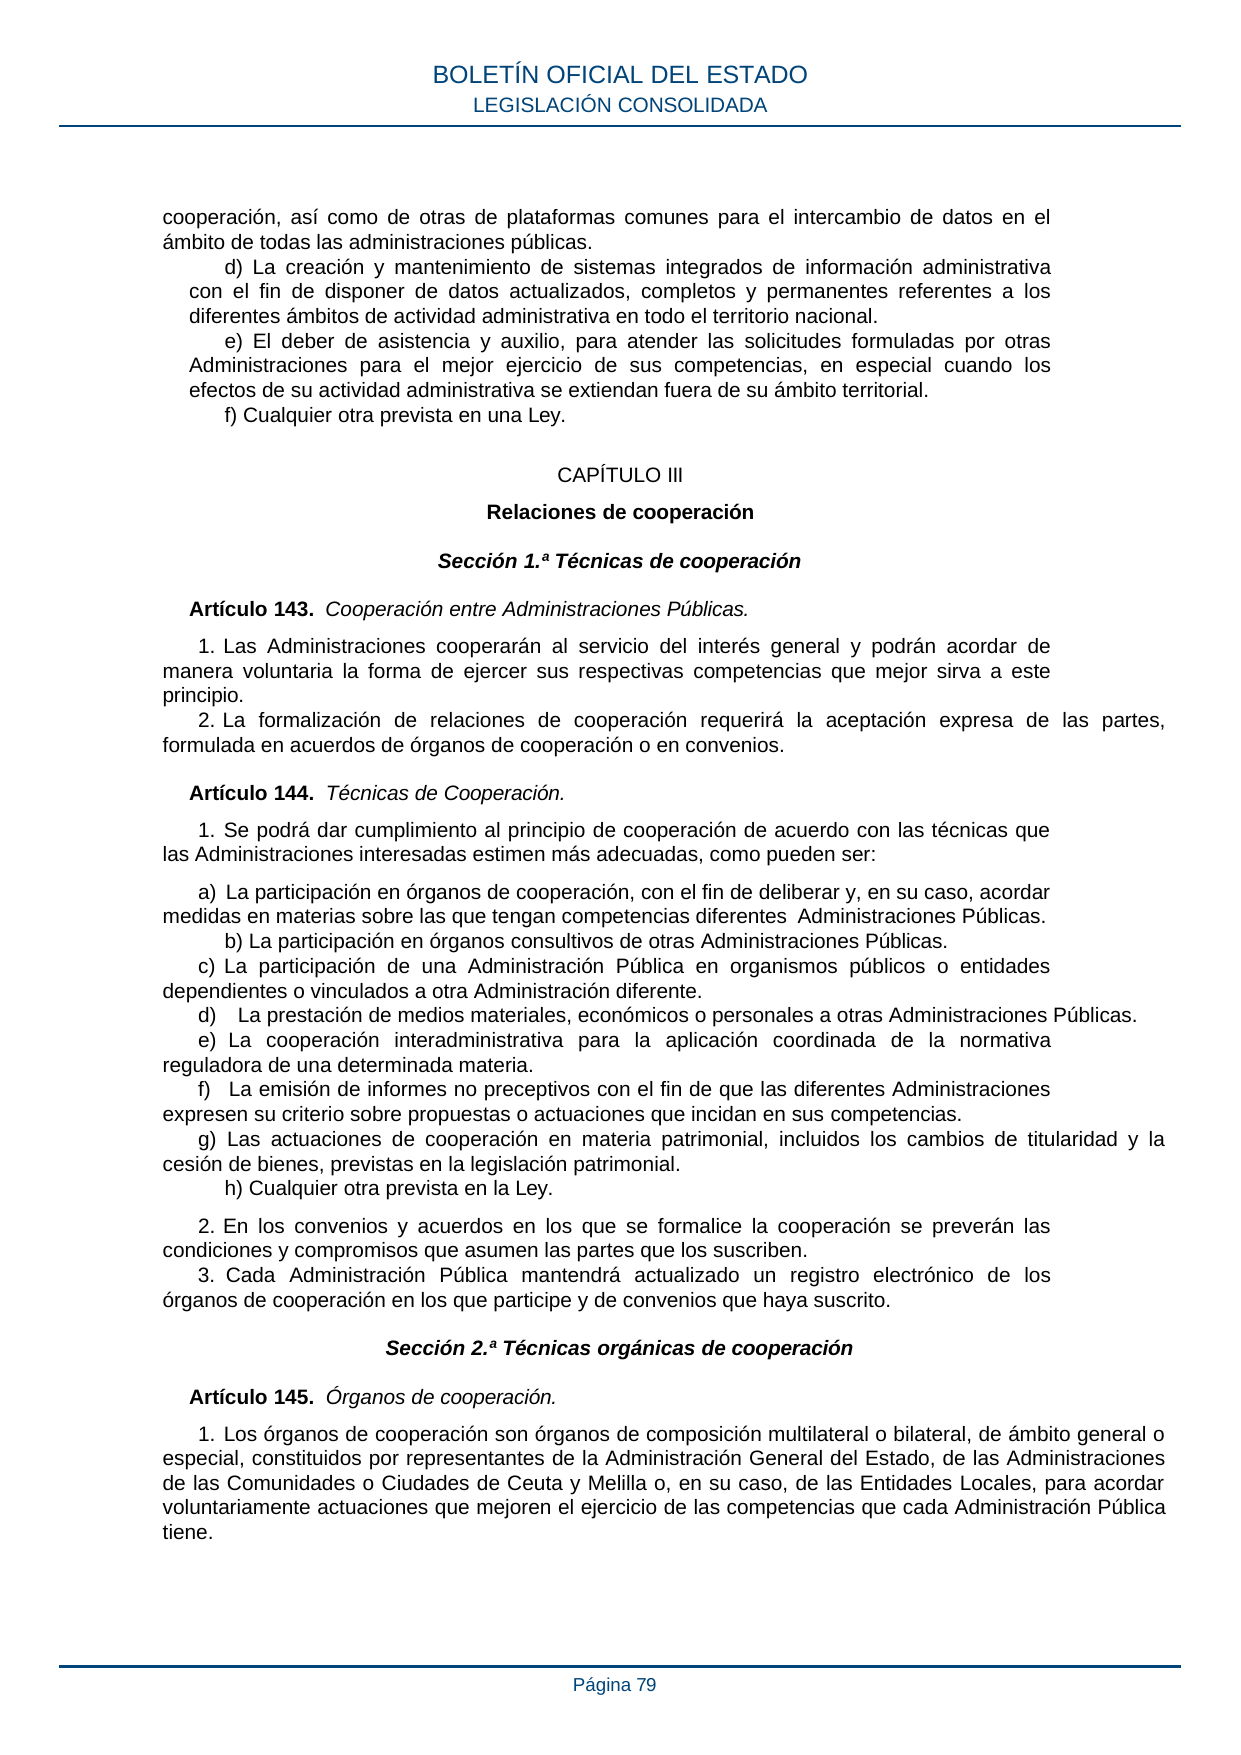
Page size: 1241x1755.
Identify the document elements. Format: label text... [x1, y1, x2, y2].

list Cada Administración Pública mantendrá actualizado un registro electrónico de los órganos de cooperación en los que participe y de convenios que haya suscrito. [162, 1263, 1052, 1311]
list En los convenios y acuerdos en los que se formalice la cooperación se preverán las condiciones y compromisos que asumen las partes que los suscriben. [162, 1213, 1052, 1262]
text Artículo 143. Cooperación entre Administraciones Públicas. [189, 597, 1167, 621]
list Los órganos de cooperación son órganos de composición multilateral o bilateral, de ámbito general o especial, constituidos por representantes de la Administración General del Estado, de las Administraciones de las Comunidades o Ciudades de Ceuta y Melilla o, en su caso, de las Entidades Locales, para acordar voluntariamente actuaciones que mejoren el ejercicio de las competencias que cada Administración Pública tiene. [162, 1421, 1167, 1544]
list El deber de asistencia y auxilio, para atender las solicitudes formuladas por otras Administraciones para el mejor ejercicio de sus competencias, en especial cuando los efectos de su actividad administrativa se extiendan fuera de su ámbito territorial. [189, 328, 1052, 402]
list La cooperación interadministrativa para la aplicación coordinada de la normativa reguladora de una determinada materia. [162, 1028, 1052, 1077]
text cooperación, así como de otras de plataformas comunes para el intercambio de datos en el ámbito de todas las administraciones públicas. [162, 205, 1052, 254]
text Artículo 144. Técnicas de Cooperación. [189, 781, 1167, 805]
list Las Administraciones cooperarán al servicio del interés general y podrán acordar de manera voluntaria la forma de ejercer sus respectivas competencias que mejor sirva a este principio. [162, 634, 1052, 707]
list Se podrá dar cumplimiento al principio de cooperación de acuerdo con las técnicas que las Administraciones interesadas estimen más adecuadas, como pueden ser: [162, 818, 1052, 866]
list La participación en órganos de cooperación, con el fin de deliberar y, en su caso, acordar medidas en materias sobre las que tengan competencias diferentes Administraciones Públicas. [162, 879, 1052, 928]
list La participación en órganos consultivos de otras Administraciones Públicas. [224, 929, 1167, 953]
list La emisión de informes no preceptivos con el fin de que las diferentes Administraciones expresen su criterio sobre propuestas o actuaciones que incidan en sus competencias. [162, 1077, 1052, 1126]
list La participación de una Administración Pública en organismos públicos o entidades dependientes o vinculados a otra Administración diferente. [162, 954, 1052, 1002]
list La formalización de relaciones de cooperación requerirá la aceptación expresa de las partes, formulada en acuerdos de órganos de cooperación o en convenios. [162, 708, 1167, 756]
list La prestación de medios materiales, económicos o personales a otras Administraciones Públicas. [162, 1003, 1167, 1027]
subtitle Relaciones de cooperación [367, 500, 874, 524]
list Las actuaciones de cooperación en materia patrimonial, incluidos los cambios de titularidad y la cesión de bienes, previstas en la legislación patrimonial. [162, 1127, 1167, 1175]
text Artículo 145. Órganos de cooperación. [189, 1384, 1167, 1408]
list Cualquier otra prevista en la Ley. [224, 1176, 1167, 1200]
text CAPÍTULO III [367, 463, 874, 487]
subtitle Sección 1.ª Técnicas de cooperación [367, 548, 874, 572]
list Cualquier otra prevista en una Ley. [224, 402, 1167, 426]
list La creación y mantenimiento de sistemas integrados de información administrativa con el fin de disponer de datos actualizados, completos y permanentes referentes a los diferentes ámbitos de actividad administrativa en todo el territorio nacional. [189, 254, 1052, 328]
subtitle Sección 2.ª Técnicas orgánicas de cooperación [367, 1336, 874, 1360]
